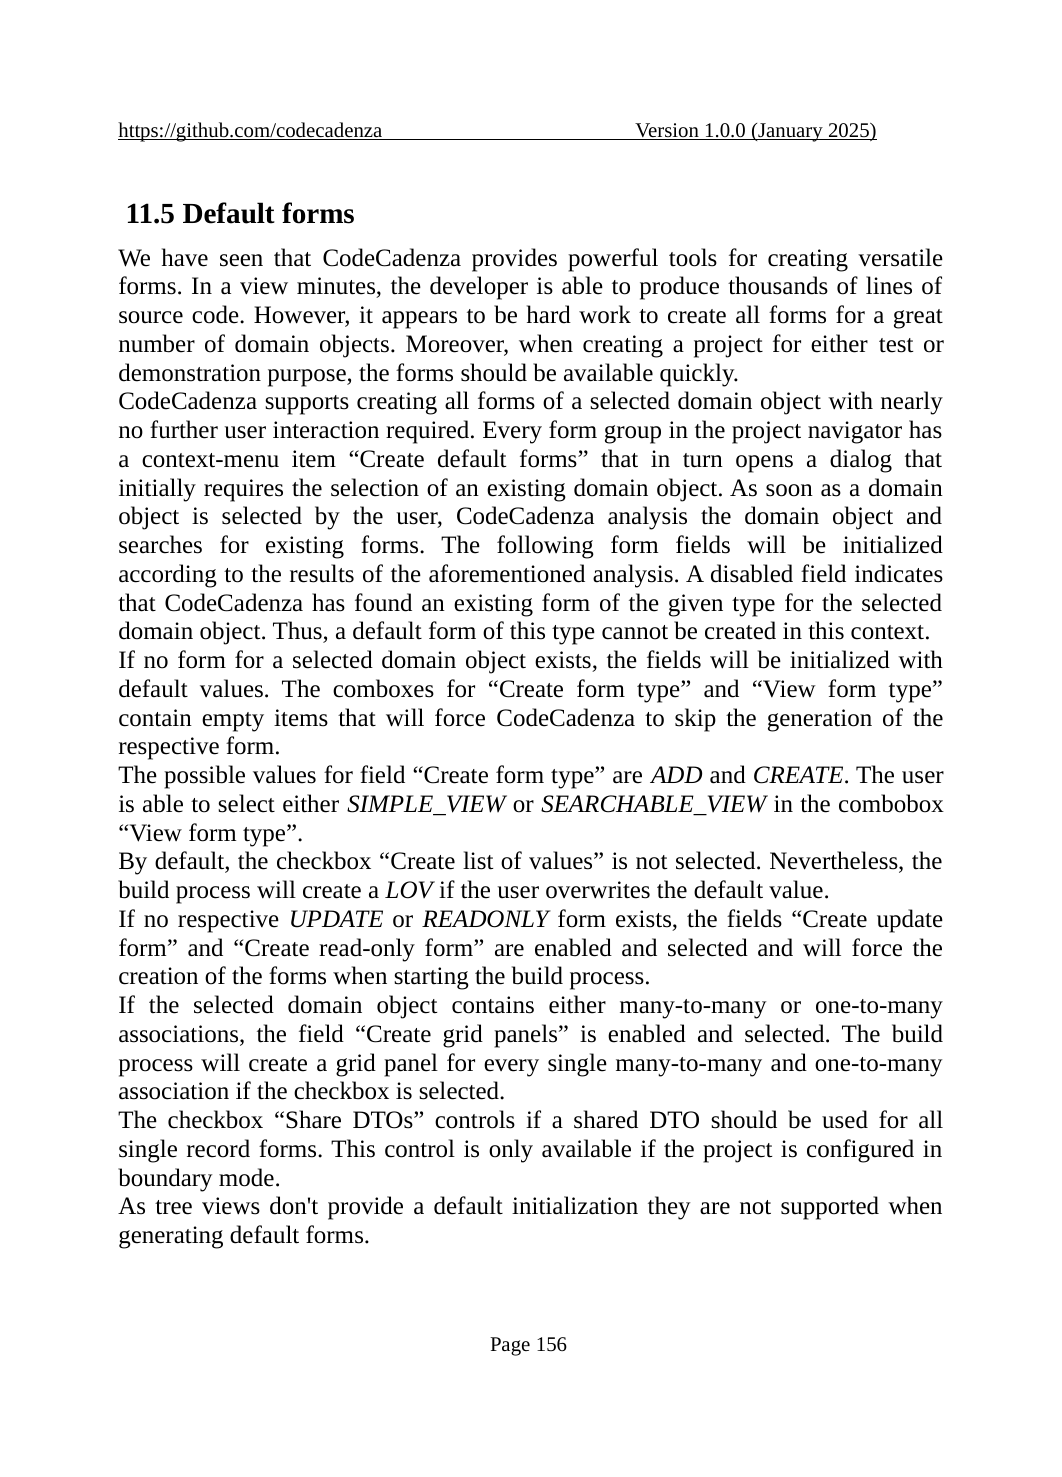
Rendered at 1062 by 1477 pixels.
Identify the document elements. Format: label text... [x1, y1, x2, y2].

text If the selected domain object contains either many-to-many or one-to-many associations, the field “Create grid panels” is enabled and selected. The build process will create a grid panel for every single many-to-many and one-to-many association if the checkbox is selected. [118, 990, 944, 1105]
subtitle Default forms [118, 197, 944, 230]
text If no respective UPDATE or READONLY form exists, the fields “Create update form” and “Create read-only form” are enabled and selected and will force the creation of the forms when starting the build process. [118, 904, 944, 990]
text If no form for a selected domain object exists, the fields will be initialized with default values. The comboxes for “Create form type” and “View form type” contain empty items that will force CodeCadenza to skip the generation of the respective form. [118, 645, 944, 760]
text CodeCadenza supports creating all forms of a selected domain object with nearly no further user interaction required. Every form group in the project navigator has a context-menu item “Create default forms” that in turn opens a dialog that initially requires the selection of an existing domain object. As soon as a domain object is selected by the user, CodeCadenza analysis the domain object and searches for existing forms. The following form fields will be initialized according to the results of the aforementioned analysis. A disabled field indicates that CodeCadenza has found an existing form of the given type for the selected domain object. Thus, a default form of this type cannot be created in this context. [118, 386, 944, 645]
text By default, the checkbox “Create list of values” is not selected. Nevertheless, the build process will create a LOV if the user overwrites the default value. [118, 846, 944, 904]
text The possible values for field “Create form type” are ADD and CREATE. The user is able to select either SIMPLE_VIEW or SEARCHABLE_VIEW in the combobox “View form type”. [118, 760, 944, 846]
text We have seen that CodeCadenza provides powerful tools for creating versatile forms. In a view minutes, the developer is able to produce thousands of lines of source code. However, it appears to be hard work to create all forms for a great number of domain objects. Moreover, when creating a project for either test or demonstration purpose, the forms should be available quickly. [118, 243, 944, 386]
text The checkbox “Share DTOs” controls if a shared DTO should be used for all single record forms. This control is only available if the project is configured in boundary mode. [118, 1105, 944, 1191]
text As tree views don't provide a default initialization they are not supported when generating default forms. [118, 1191, 944, 1249]
